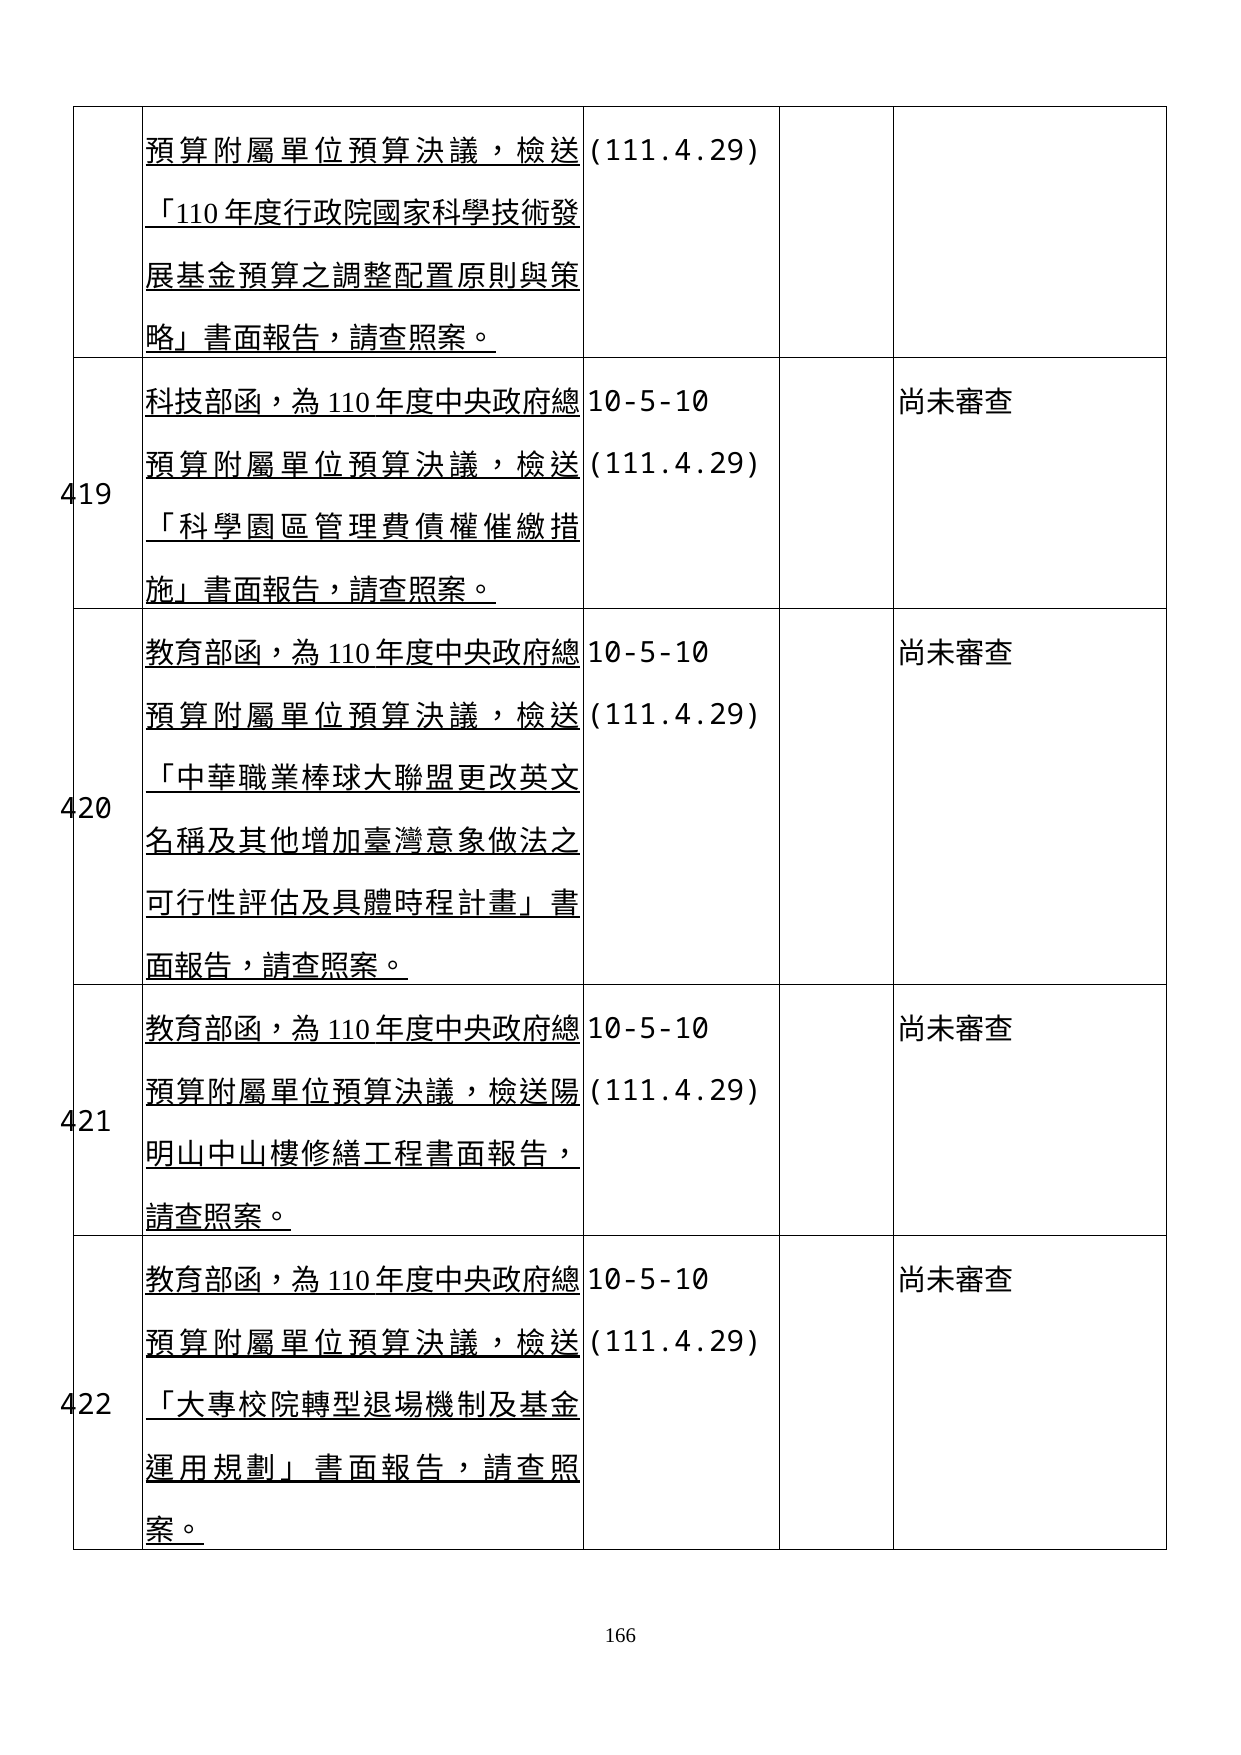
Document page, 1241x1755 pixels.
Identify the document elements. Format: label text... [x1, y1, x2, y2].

table_cell 尚未審查 [894, 985, 1166, 1235]
table_cell (111.4.29) [584, 107, 779, 357]
table_cell 10-5-10 (111.4.29) [584, 985, 779, 1235]
table_cell 教育部函，為110年度中央政府總預算附屬單位預算決議，檢送「中華職業棒球大聯盟更改英文名稱及其他增加臺灣意象做法之可行性評估及具體時程計畫」書面報告，請查照案。 [143, 609, 583, 984]
table_cell [780, 1236, 893, 1549]
table_cell 尚未審查 [894, 1236, 1166, 1549]
table_cell 10-5-10 (111.4.29) [584, 609, 779, 984]
table_cell [780, 107, 893, 357]
table_cell 科技部函，為110年度中央政府總預算附屬單位預算決議，檢送「科學園區管理費債權催繳措施」書面報告，請查照案。 [143, 358, 583, 608]
table_cell [74, 609, 142, 984]
table_cell [74, 1236, 142, 1549]
table_cell 尚未審查 [894, 358, 1166, 608]
table_cell 尚未審查 [894, 609, 1166, 984]
table_cell [780, 609, 893, 984]
table_cell [74, 107, 142, 357]
table_cell 10-5-10 (111.4.29) [584, 358, 779, 608]
table_cell [780, 985, 893, 1235]
table_cell [74, 358, 142, 608]
table_cell 預算附屬單位預算決議，檢送「110年度行政院國家科學技術發展基金預算之調整配置原則與策略」書面報告，請查照案。 [143, 107, 583, 357]
table_cell 教育部函，為110年度中央政府總預算附屬單位預算決議，檢送陽明山中山樓修繕工程書面報告，請查照案。 [143, 985, 583, 1235]
table_cell 教育部函，為110年度中央政府總預算附屬單位預算決議，檢送「大專校院轉型退場機制及基金運用規劃」書面報告，請查照案。 [143, 1236, 583, 1549]
table_cell [780, 358, 893, 608]
table_cell [894, 107, 1166, 357]
table_cell [74, 985, 142, 1235]
table_cell 10-5-10 (111.4.29) [584, 1236, 779, 1549]
